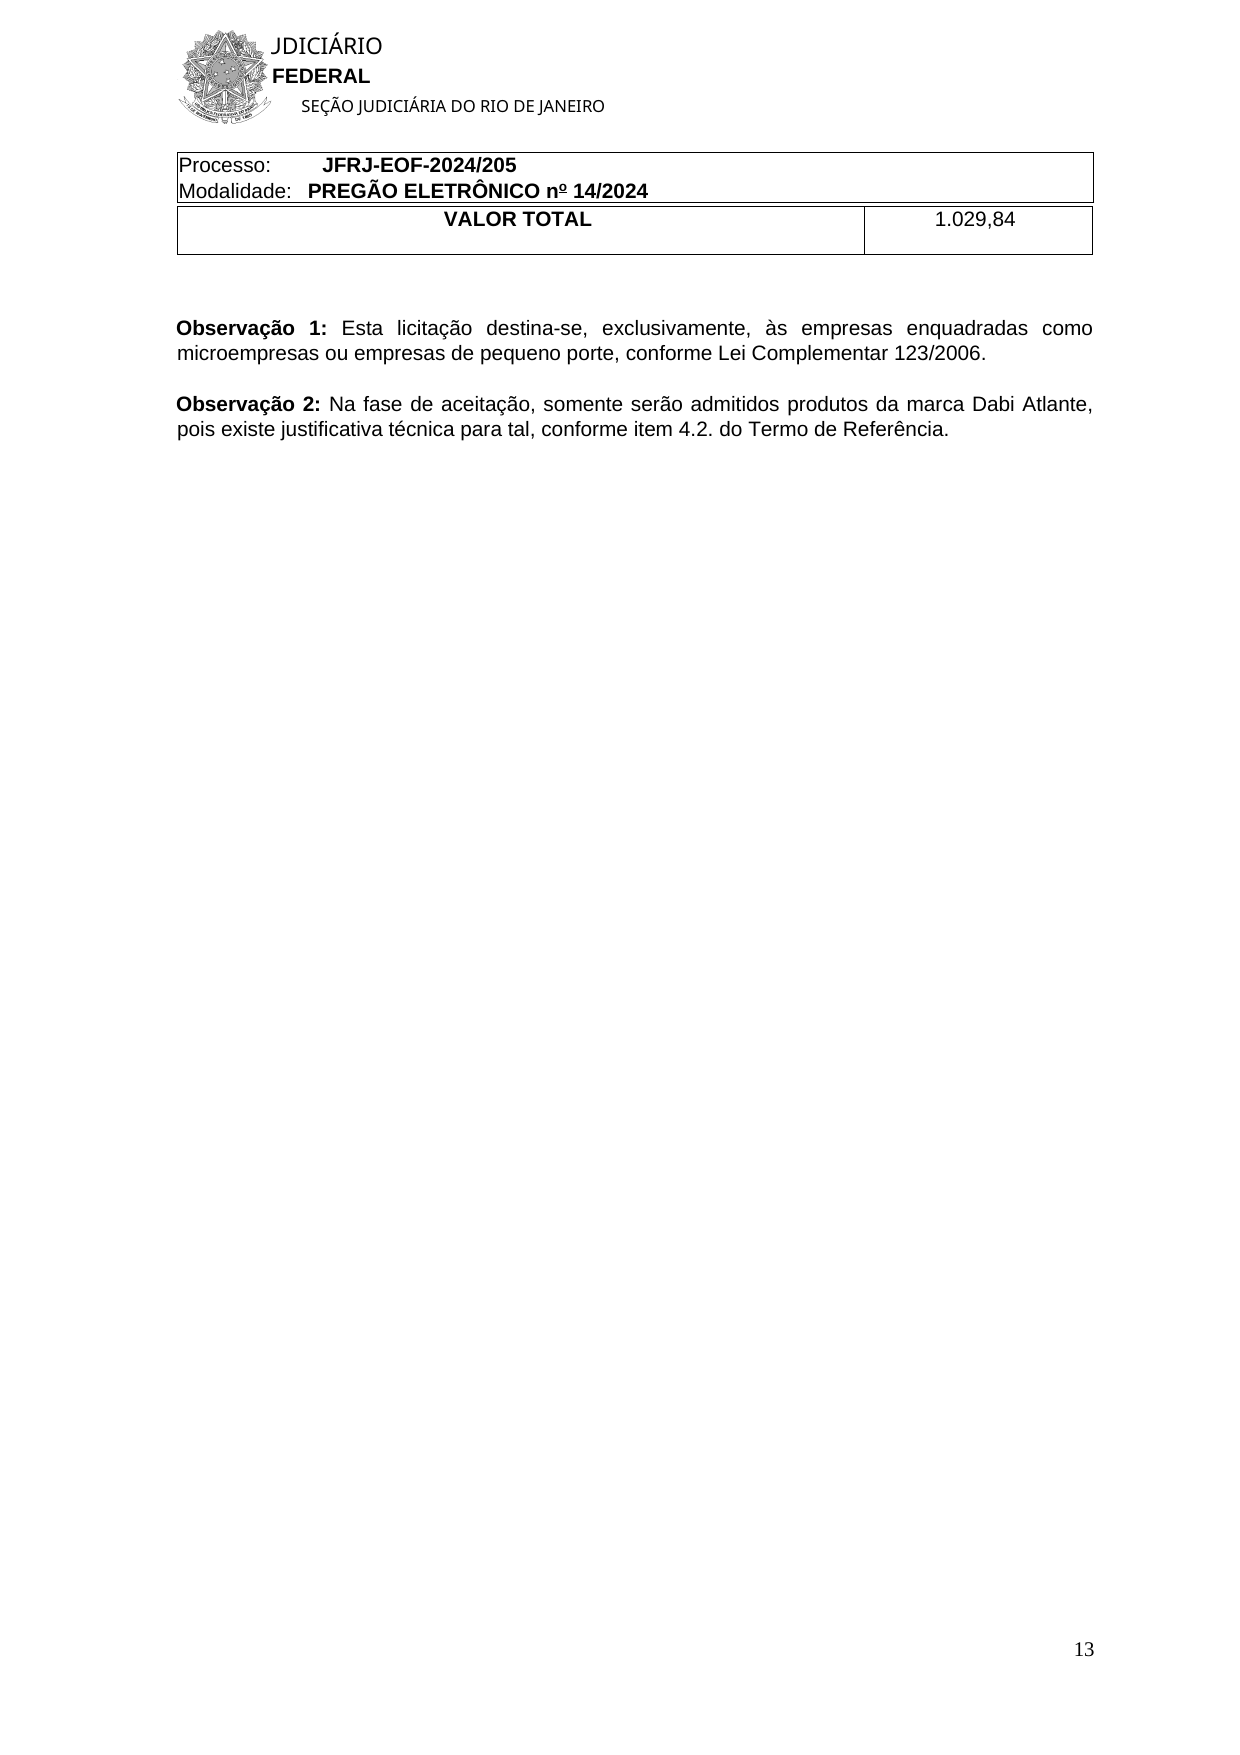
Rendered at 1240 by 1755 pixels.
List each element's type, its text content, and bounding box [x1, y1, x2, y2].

table_cell 1.029,84 [865, 207, 1092, 254]
table_cell [635, 207, 864, 254]
table_cell VALOR TOTAL [405, 207, 635, 254]
text Observação 1: Esta licitação destina-se, exclusivamente, às empresas enquadradas como microempresas ou empresas de pequeno porte, conforme Lei Complementar 123/2006. [176, 316, 1094, 365]
text Observação 2: Na fase de aceitação, somente serão admitidos produtos da marca Dabi Atlante, pois existe justificativa técnica para tal, conforme item 4.2. do Termo de Referência. [176, 392, 1094, 441]
table_cell [178, 207, 405, 254]
